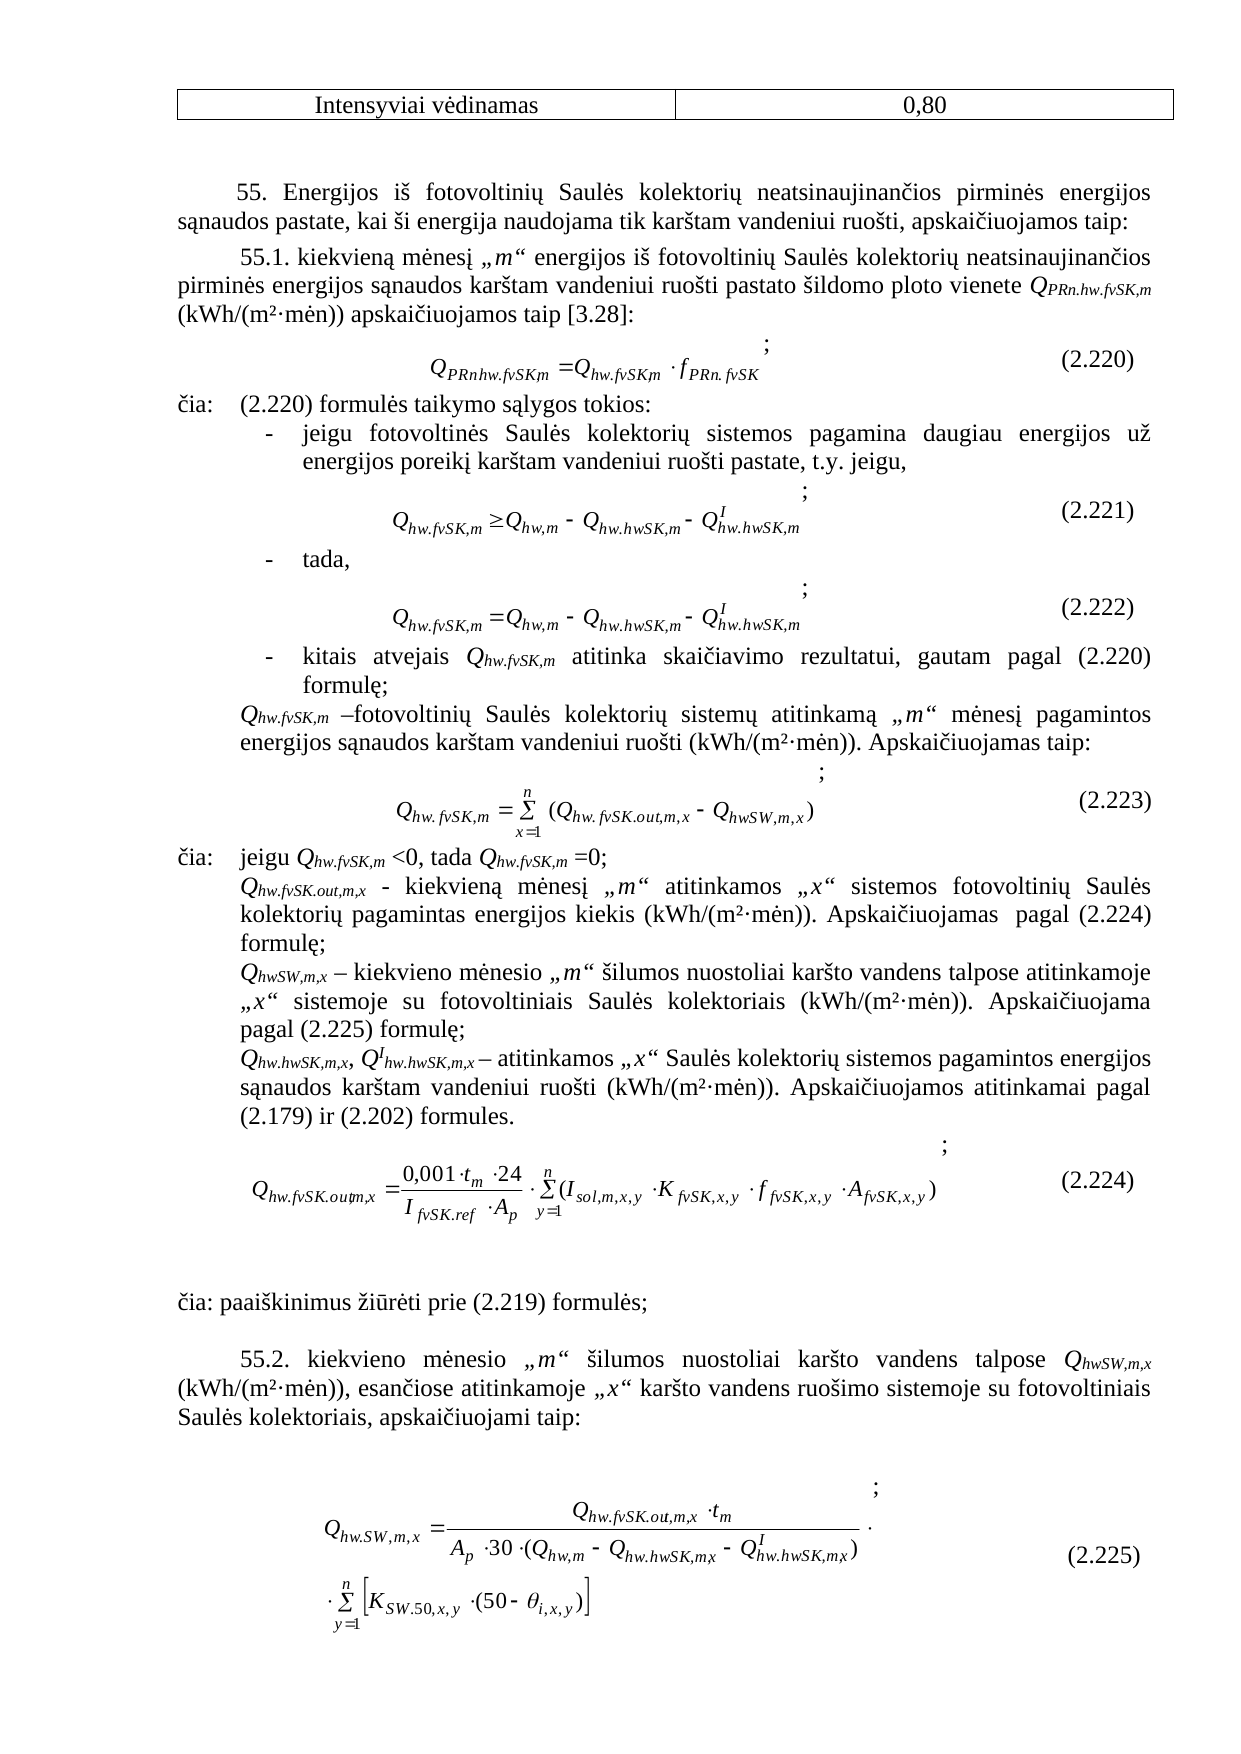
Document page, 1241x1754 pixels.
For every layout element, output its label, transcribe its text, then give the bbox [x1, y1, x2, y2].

table_header ; [177, 328, 1020, 389]
text Qhw.hwSK,m,x, QIhw.hwSK,m,x – atitinkamos „x“ Saulės kolektorių sistemos pagamintos energijos sąnaudos karštam vandeniui ruošti (kWh/(m²·mėn)). Apskaičiuojamos atitinkamai pagal (2.179) ir (2.202) formules. [240, 1043, 1151, 1129]
table_header (2.223) [1052, 756, 1163, 842]
table_header ; [177, 1459, 1023, 1653]
table_header ; [177, 475, 1020, 544]
text čia: paaiškinimus žiūrėti prie (2.219) formulės; [177, 1287, 1151, 1316]
table_cell Intensyviai vėdinamas [178, 90, 675, 118]
table_cell 0,80 [676, 90, 1173, 118]
text Qhw.fvSK,m –fotovoltinių Saulės kolektorių sistemų atitinkamą „m“ mėnesį pagamintos energijos sąnaudos karštam vandeniui ruošti (kWh/(m²·mėn)). Apskaičiuojamas taip: [240, 699, 1151, 756]
table_header ; [177, 1130, 1020, 1229]
text - kitais atvejais Qhw.fvSK,m atitinka skaičiavimo rezultatui, gautam pagal (2.220) formulę; [265, 641, 1151, 699]
table_header (2.221) [1020, 475, 1151, 544]
text - jeigu fotovoltinės Saulės kolektorių sistemos pagamina daugiau energijos už energijos poreikį karštam vandeniui ruošti pastate, t.y. jeigu, [265, 418, 1151, 475]
text 55. Energijos iš fotovoltinių Saulės kolektorių neatsinaujinančios pirminės energijos sąnaudos pastate, kai ši energija naudojama tik karštam vandeniui ruošti, apskaičiuojamos taip: [177, 177, 1151, 234]
table_header (2.222) [1020, 573, 1151, 641]
table_header (2.224) [1020, 1130, 1151, 1229]
table_header (2.225) [1023, 1459, 1151, 1653]
table_header ; [177, 573, 1020, 641]
text 55.1. kiekvieną mėnesį „m“ energijos iš fotovoltinių Saulės kolektorių neatsinaujinančios pirminės energijos sąnaudos karštam vandeniui ruošti pastato šildomo ploto vienete QPRn.hw.fvSK,m (kWh/(m²·mėn)) apskaičiuojamos taip [3.28]: [177, 242, 1151, 328]
text - tada, [265, 544, 1151, 572]
text Qhw.fvSK.out,m,x - kiekvieną mėnesį „m“ atitinkamos „x“ sistemos fotovoltinių Saulės kolektorių pagamintas energijos kiekis (kWh/(m²·mėn)). Apskaičiuojamas pagal (2.224) formulę; [240, 871, 1151, 957]
text QhwSW,m,x – kiekvieno mėnesio „m“ šilumos nuostoliai karšto vandens talpose atitinkamoje „x“ sistemoje su fotovoltiniais Saulės kolektoriais (kWh/(m²·mėn)). Apskaičiuojama pagal (2.225) formulę; [240, 957, 1151, 1043]
text čia: jeigu Qhw.fvSK,m <0, tada Qhw.fvSK,m =0; [177, 842, 1151, 871]
table_header (2.220) [1020, 328, 1151, 389]
text čia: (2.220) formulės taikymo sąlygos tokios: [177, 389, 1151, 418]
text 55.2. kiekvieno mėnesio „m“ šilumos nuostoliai karšto vandens talpose QhwSW,m,x (kWh/(m²·mėn)), esančiose atitinkamoje „x“ karšto vandens ruošimo sistemoje su fotovoltiniais Saulės kolektoriais, apskaičiuojami taip: [177, 1344, 1151, 1431]
table_header ; [166, 756, 1052, 842]
